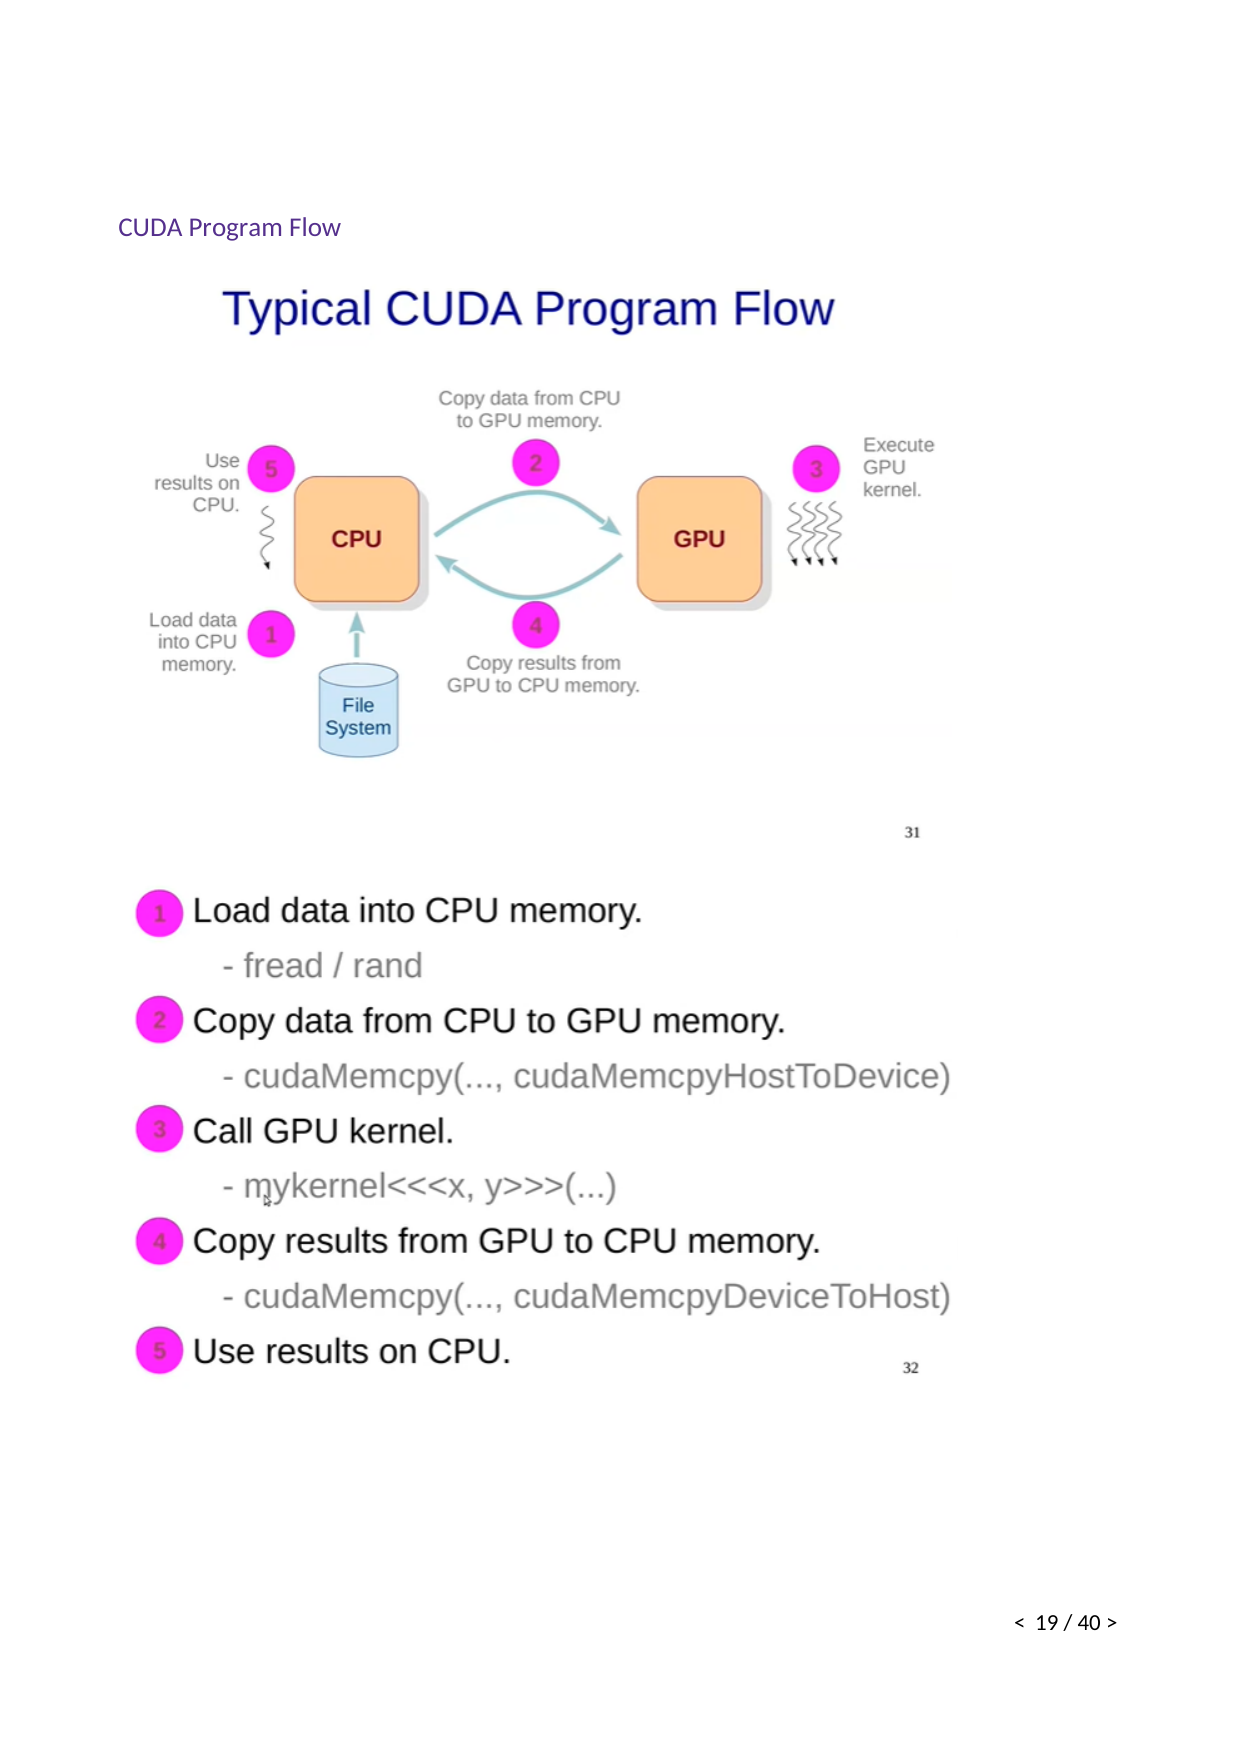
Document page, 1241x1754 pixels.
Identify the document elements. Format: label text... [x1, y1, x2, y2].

picture [118, 882, 959, 1397]
subtitle CUDA Program Flow [118, 210, 1122, 243]
picture [118, 257, 952, 864]
